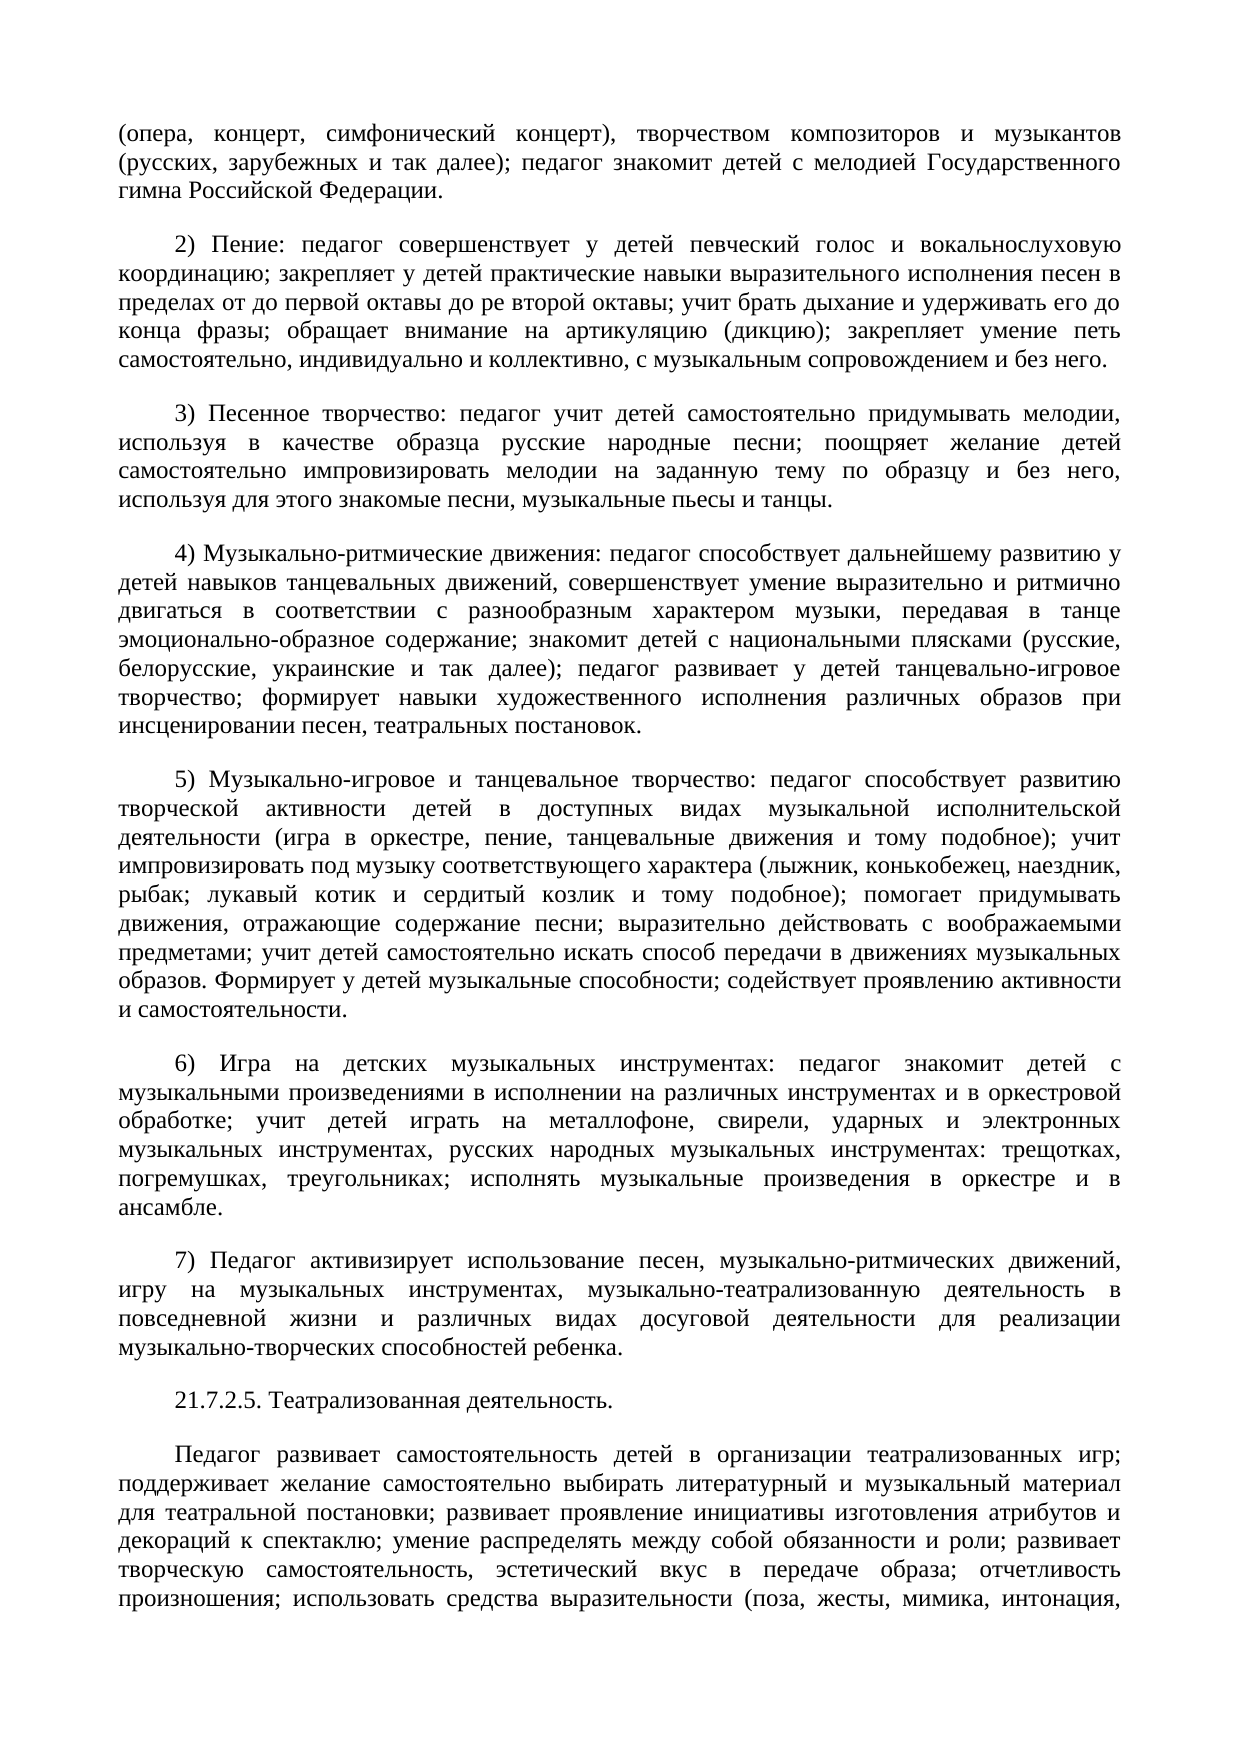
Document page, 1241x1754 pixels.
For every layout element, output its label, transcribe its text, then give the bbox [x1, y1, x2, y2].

text (опера, концерт, симфонический концерт), творчеством композиторов и музыкантов (русских, зарубежных и так далее); педагог знакомит детей с мелодией Государственного гимна Российской Федерации. [118, 118, 1122, 204]
text Педагог развивает самостоятельность детей в организации театрализованных игр; поддерживает желание самостоятельно выбирать литературный и музыкальный материал для театральной постановки; развивает проявление инициативы изготовления атрибутов и декораций к спектаклю; умение распределять между собой обязанности и роли; развивает творческую самостоятельность, эстетический вкус в передаче образа; отчетливость произношения; использовать средства выразительности (поза, жесты, мимика, интонация, [118, 1439, 1122, 1612]
text 2) Пение: педагог совершенствует у детей певческий голос и вокальнослуховую координацию; закрепляет у детей практические навыки выразительного исполнения песен в пределах от до первой октавы до ре второй октавы; учит брать дыхание и удерживать его до конца фразы; обращает внимание на артикуляцию (дикцию); закрепляет умение петь самостоятельно, индивидуально и коллективно, с музыкальным сопровождением и без него. [118, 229, 1122, 373]
text 7) Педагог активизирует использование песен, музыкально-ритмических движений, игру на музыкальных инструментах, музыкально-театрализованную деятельность в повседневной жизни и различных видах досуговой деятельности для реализации музыкально-творческих способностей ребенка. [118, 1246, 1122, 1361]
text 21.7.2.5. Театрализованная деятельность. [118, 1386, 1122, 1414]
text 5) Музыкально-игровое и танцевальное творчество: педагог способствует развитию творческой активности детей в доступных видах музыкальной исполнительской деятельности (игра в оркестре, пение, танцевальные движения и тому подобное); учит импровизировать под музыку соответствующего характера (лыжник, конькобежец, наездник, рыбак; лукавый котик и сердитый козлик и тому подобное); помогает придумывать движения, отражающие содержание песни; выразительно действовать с воображаемыми предметами; учит детей самостоятельно искать способ передачи в движениях музыкальных образов. Формирует у детей музыкальные способности; содействует проявлению активности и самостоятельности. [118, 764, 1122, 1023]
text 3) Песенное творчество: педагог учит детей самостоятельно придумывать мелодии, используя в качестве образца русские народные песни; поощряет желание детей самостоятельно импровизировать мелодии на заданную тему по образцу и без него, используя для этого знакомые песни, музыкальные пьесы и танцы. [118, 398, 1122, 513]
text 4) Музыкально-ритмические движения: педагог способствует дальнейшему развитию у детей навыков танцевальных движений, совершенствует умение выразительно и ритмично двигаться в соответствии с разнообразным характером музыки, передавая в танце эмоционально-образное содержание; знакомит детей с национальными плясками (русские, белорусские, украинские и так далее); педагог развивает у детей танцевально-игровое творчество; формирует навыки художественного исполнения различных образов при инсценировании песен, театральных постановок. [118, 538, 1122, 739]
text 6) Игра на детских музыкальных инструментах: педагог знакомит детей с музыкальными произведениями в исполнении на различных инструментах и в оркестровой обработке; учит детей играть на металлофоне, свирели, ударных и электронных музыкальных инструментах, русских народных музыкальных инструментах: трещотках, погремушках, треугольниках; исполнять музыкальные произведения в оркестре и в ансамбле. [118, 1048, 1122, 1221]
